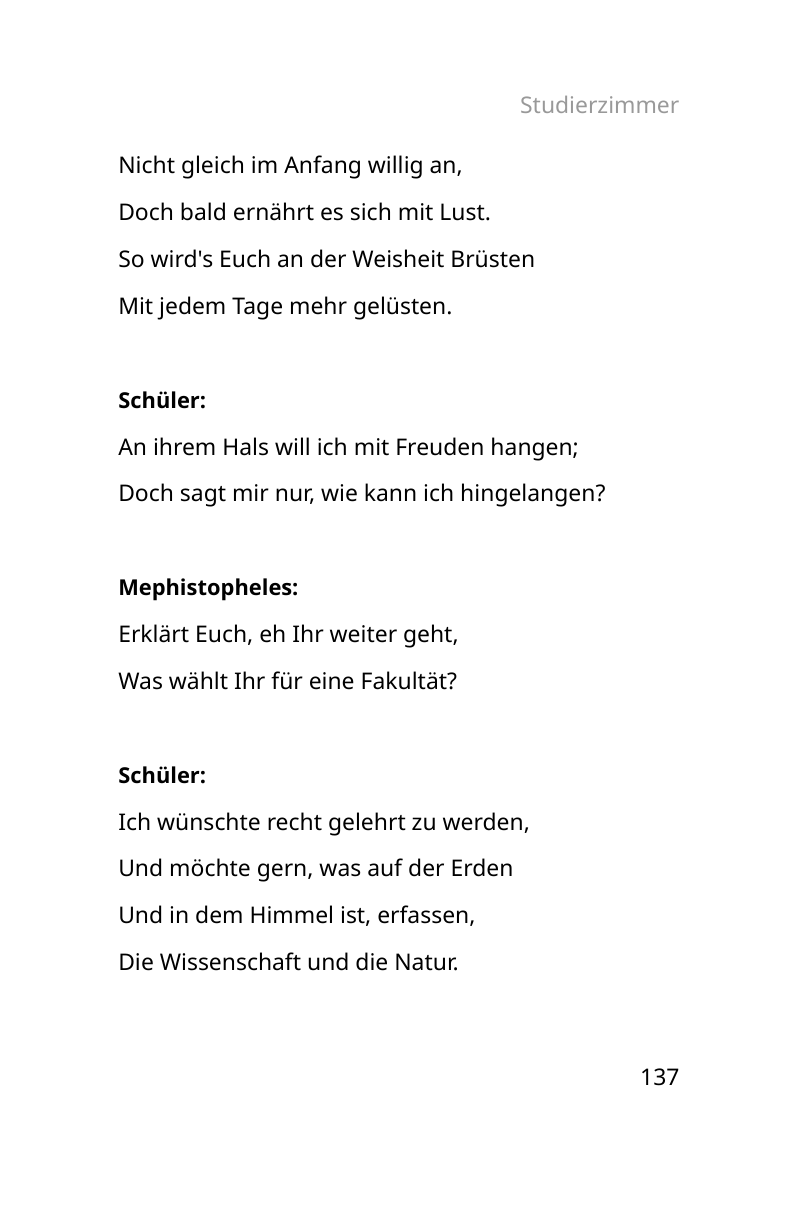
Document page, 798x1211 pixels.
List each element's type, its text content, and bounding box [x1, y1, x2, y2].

text Mephistopheles: Erklärt Euch, eh Ihr weiter geht, Was wählt Ihr für eine Fakultät? [118, 542, 679, 696]
text Nicht gleich im Anfang willig an, Doch bald ernährt es sich mit Lust. So wird's Euch an der Weisheit Brüsten Mit jedem Tage mehr gelüsten. [118, 149, 679, 321]
text Schüler: An ihrem Hals will ich mit Freuden hangen; Doch sagt mir nur, wie kann ich hingelangen? [118, 354, 679, 509]
text Schüler: Ich wünschte recht gelehrt zu werden, Und möchte gern, was auf der Erden Und in dem Himmel ist, erfassen, Die Wissenschaft und die Natur. [118, 729, 679, 977]
